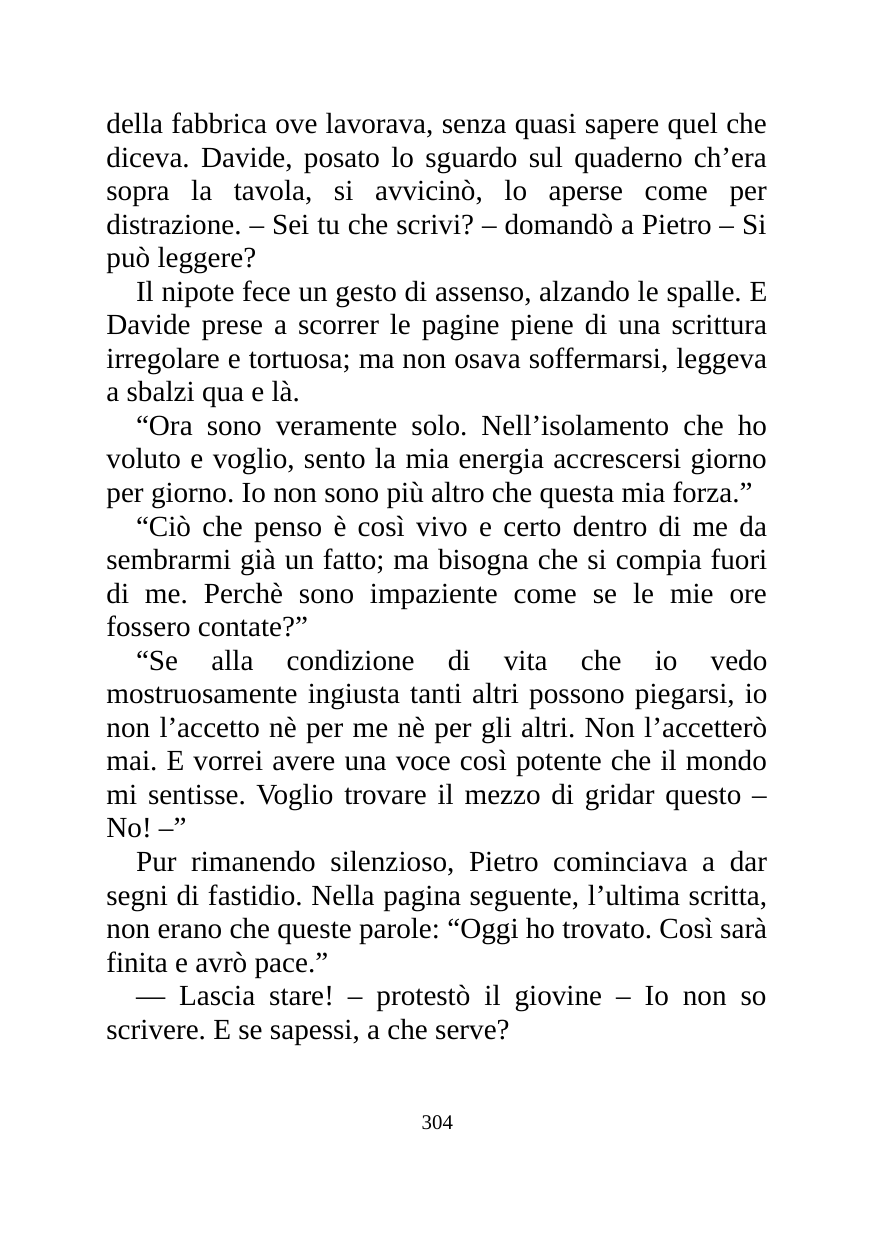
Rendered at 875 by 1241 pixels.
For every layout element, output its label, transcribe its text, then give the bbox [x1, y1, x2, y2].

text Il nipote fece un gesto di assenso, alzando le spalle. E Davide prese a scorrer le pagine piene di una scrittura irregolare e tortuosa; ma non osava soffermarsi, leggeva a sbalzi qua e là. [106, 274, 768, 408]
text Pur rimanendo silenzioso, Pietro cominciava a dar segni di fastidio. Nella pagina seguente, l’ultima scritta, non erano che queste parole: “Oggi ho trovato. Così sarà finita e avrò pace.” [106, 844, 768, 978]
text “Se alla condizione di vita che io vedo mostruosamente ingiusta tanti altri possono piegarsi, io non l’accetto nè per me nè per gli altri. Non l’accetterò mai. E vorrei avere una voce così potente che il mondo mi sentisse. Voglio trovare il mezzo di gridar questo – No! –” [106, 643, 768, 844]
text — Lascia stare! – protestò il giovine – Io non so scrivere. E se sapessi, a che serve? [106, 978, 768, 1045]
text “Ora sono veramente solo. Nell’isolamento che ho voluto e voglio, sento la mia energia accrescersi giorno per giorno. Io non sono più altro che questa mia forza.” [106, 408, 768, 509]
text “Ciò che penso è così vivo e certo dentro di me da sembrarmi già un fatto; ma bisogna che si compia fuori di me. Perchè sono impaziente come se le mie ore fossero contate?” [106, 509, 768, 643]
text della fabbrica ove lavorava, senza quasi sapere quel che diceva. Davide, posato lo sguardo sul quaderno ch’era sopra la tavola, si avvicinò, lo aperse come per distrazione. – Sei tu che scrivi? – domandò a Pietro – Si può leggere? [106, 106, 768, 274]
